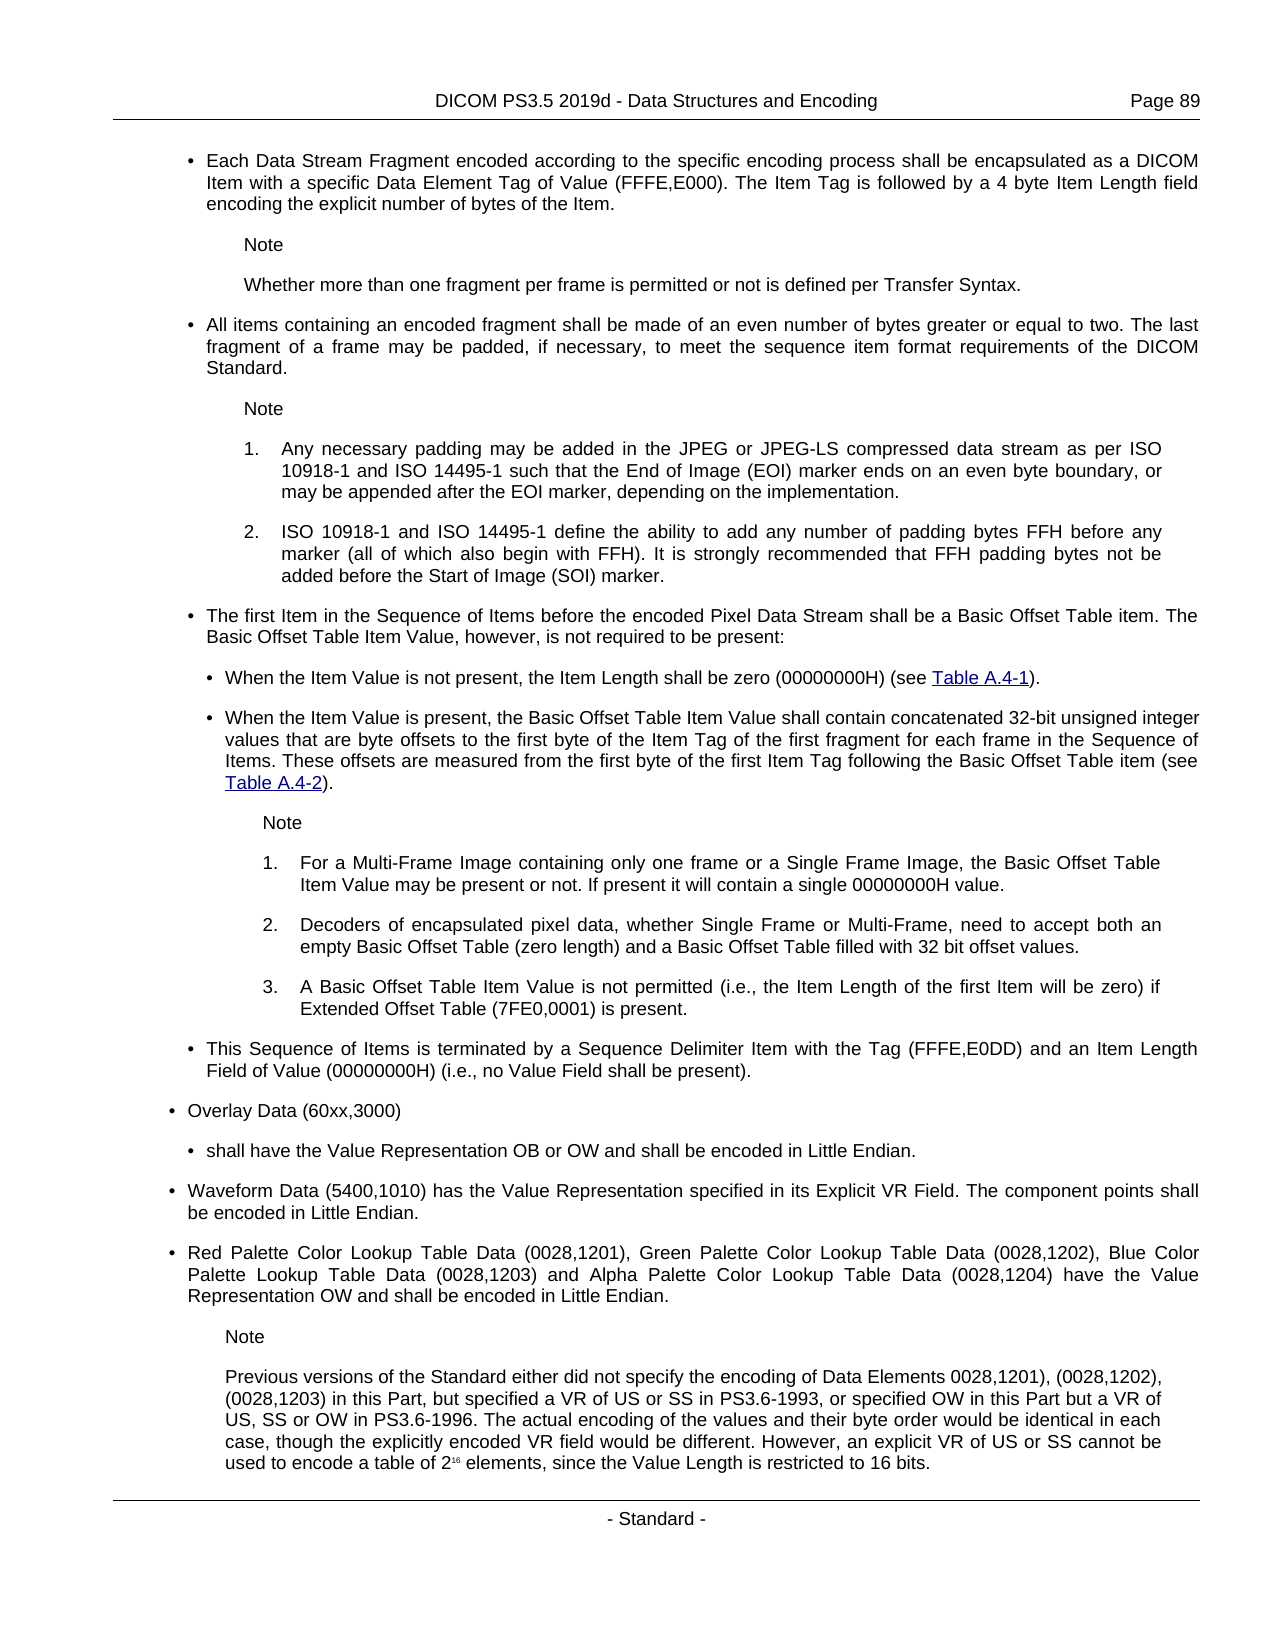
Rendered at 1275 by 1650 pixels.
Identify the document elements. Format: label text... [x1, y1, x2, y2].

text • The first Item in the Sequence of Items before the encoded Pixel Data Stream shall be a Basic Offset Table item. The Basic Offset Table Item Value, however, is not required to be present: [187, 605, 1200, 648]
text • When the Item Value is not present, the Item Length shall be zero (00000000H) (see Table A.4-1). [206, 667, 1200, 688]
text Previous versions of the Standard either did not specify the encoding of Data Elements 0028,1201), (0028,1202), (0028,1203) in this Part, but specified a VR of US or SS in PS3.6-1993, or specified OW in this Part but a VR of US, SS or OW in PS3.6-1996. The actual encoding of the values and their byte order would be identical in each case, though the explicitly encoded VR field would be different. However, an explicit VR of US or SS cannot be used to encode a table of 216 elements, since the Value Length is restricted to 16 bits. [225, 1366, 1162, 1474]
text • All items containing an encoded fragment shall be made of an even number of bytes greater or equal to two. The last fragment of a frame may be padded, if necessary, to meet the sequence item format requirements of the DICOM Standard. [187, 314, 1200, 379]
text • shall have the Value Representation OB or OW and shall be encoded in Little Endian. [187, 1140, 1200, 1162]
text 1. Any necessary padding may be added in the JPEG or JPEG-LS compressed data stream as per ISO 10918-1 and ISO 14495-1 such that the End of Image (EOI) marker ends on an even byte boundary, or may be appended after the EOI marker, depending on the implementation. [244, 438, 1162, 502]
text • Waveform Data (5400,1010) has the Value Representation specified in its Explicit VR Field. The component points shall be encoded in Little Endian. [169, 1180, 1200, 1223]
text • This Sequence of Items is terminated by a Sequence Delimiter Item with the Tag (FFFE,E0DD) and an Item Length Field of Value (00000000H) (i.e., no Value Field shall be present). [187, 1038, 1200, 1081]
text • Each Data Stream Fragment encoded according to the specific encoding process shall be encapsulated as a DICOM Item with a specific Data Element Tag of Value (FFFE,E000). The Item Tag is followed by a 4 byte Item Length field encoding the explicit number of bytes of the Item. [187, 150, 1200, 215]
text • Red Palette Color Lookup Table Data (0028,1201), Green Palette Color Lookup Table Data (0028,1202), Blue Color Palette Lookup Table Data (0028,1203) and Alpha Palette Color Lookup Table Data (0028,1204) have the Value Representation OW and shall be encoded in Little Endian. [169, 1242, 1200, 1307]
text Note [244, 397, 1162, 419]
text Note [225, 1326, 1162, 1347]
text • Overlay Data (60xx,3000) [169, 1100, 1200, 1121]
text 2. ISO 10918-1 and ISO 14495-1 define the ability to add any number of padding bytes FFH before any marker (all of which also begin with FFH). It is strongly recommended that FFH padding bytes not be added before the Start of Image (SOI) marker. [244, 521, 1162, 586]
text 2. Decoders of encapsulated pixel data, whether Single Frame or Multi-Frame, need to accept both an empty Basic Offset Table (zero length) and a Basic Offset Table filled with 32 bit offset values. [262, 914, 1162, 957]
text Note [262, 812, 1162, 833]
text Whether more than one fragment per frame is permitted or not is defined per Transfer Syntax. [244, 274, 1162, 295]
text 1. For a Multi-Frame Image containing only one frame or a Single Frame Image, the Basic Offset Table Item Value may be present or not. If present it will contain a single 00000000H value. [262, 852, 1162, 895]
text 3. A Basic Offset Table Item Value is not permitted (i.e., the Item Length of the first Item will be zero) if Extended Offset Table (7FE0,0001) is present. [262, 976, 1162, 1019]
text • When the Item Value is present, the Basic Offset Table Item Value shall contain concatenated 32-bit unsigned integer values that are byte offsets to the first byte of the Item Tag of the first fragment for each frame in the Sequence of Items. These offsets are measured from the first byte of the first Item Tag following the Basic Offset Table item (see Table A.4-2). [206, 707, 1200, 793]
text Note [244, 233, 1162, 255]
